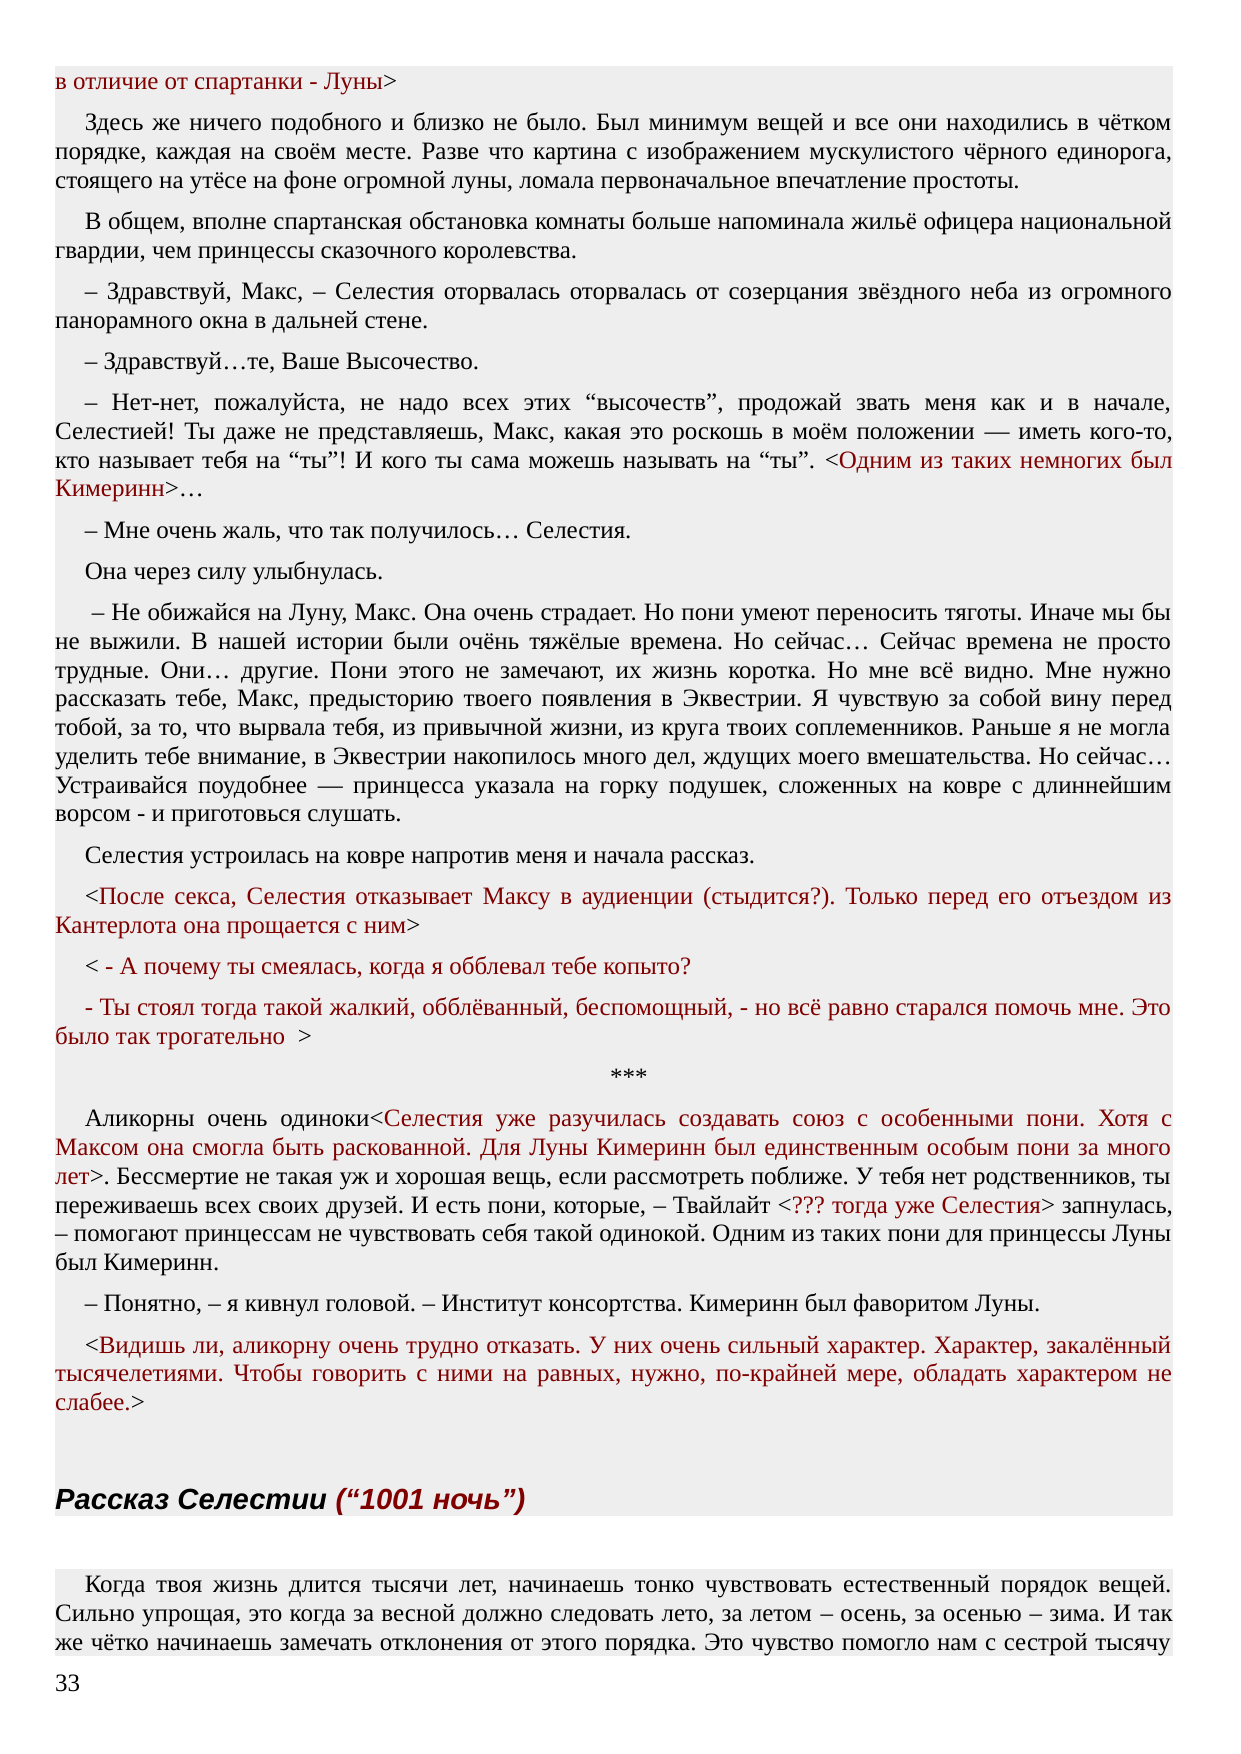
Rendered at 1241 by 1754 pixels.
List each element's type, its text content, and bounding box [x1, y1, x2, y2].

text – Здравствуй…те, Ваше Высочество. [55, 346, 1173, 375]
text – Мне очень жаль, что так получилось… Селестия. [55, 515, 1173, 543]
text *** [55, 1062, 1173, 1091]
text – Здравствуй, Макс, – Селестия оторвалась оторвалась от созерцания звёздного неба из огромного панорамного окна в дальней стене. [55, 276, 1173, 333]
text < - А почему ты смеялась, когда я обблевал тебе копыто? [55, 951, 1173, 980]
text – Не обижайся на Луну, Макс. Она очень страдает. Но пони умеют переносить тяготы. Иначе мы бы не выжили. В нашей истории были очёнь тяжёлые времена. Но сейчас… Сейчас времена не просто трудные. Они… другие. Пони этого не замечают, их жизнь коротка. Но мне всё видно. Мне нужно рассказать тебе, Макс, предысторию твоего появления в Эквестрии. Я чувствую за собой вину перед тобой, за то, что вырвала тебя, из привычной жизни, из круга твоих соплеменников. Раньше я не могла уделить тебе внимание, в Эквестрии накопилось много дел, ждущих моего вмешательства. Но сейчас… Устраивайся поудобнее — принцесса указала на горку подушек, сложенных на ковре с длиннейшим ворсом - и приготовься слушать. [55, 597, 1173, 827]
text Аликорны очень одиноки<Селестия уже разучилась создавать союз с особенными пони. Хотя с Максом она смогла быть раскованной. Для Луны Кимеринн был единственным особым пони за много лет>. Бессмертие не такая уж и хорошая вещь, если рассмотреть поближе. У тебя нет родственников, ты переживаешь всех своих друзей. И есть пони, которые, – Твайлайт <??? тогда уже Селестия> запнулась, – помогают принцессам не чувствовать себя такой одинокой. Одним из таких пони для принцессы Луны был Кимеринн. [55, 1103, 1173, 1276]
text – Понятно, – я кивнул головой. – Институт консортства. Кимеринн был фаворитом Луны. [55, 1288, 1173, 1317]
subtitle Рассказ Селестии (“1001 ночь”) [55, 1482, 1173, 1516]
text Здесь же ничего подобного и близко не было. Был минимум вещей и все они находились в чётком порядке, каждая на своём месте. Разве что картина с изображением мускулистого чёрного единорога, стоящего на утёсе на фоне огромной луны, ломала первоначальное впечатление простоты. [55, 107, 1173, 193]
text – Нет-нет, пожалуйста, не надо всех этих “высочеств”, продожай звать меня как и в начале, Селестией! Ты даже не представляешь, Макс, какая это роскошь в моём положении — иметь кого-то, кто называет тебя на “ты”! И кого ты сама можешь называть на “ты”. <Одним из таких немногих был Кимеринн>… [55, 387, 1173, 502]
text в отличие от спартанки - Луны> [55, 66, 1173, 95]
text Она через силу улыбнулась. [55, 556, 1173, 585]
text - Ты стоял тогда такой жалкий, обблёванный, беспомощный, - но всё равно старался помочь мне. Это было так трогательно > [55, 992, 1173, 1050]
text <Видишь ли, аликорну очень трудно отказать. У них очень сильный характер. Характер, закалённый тысячелетиями. Чтобы говорить с ними на равных, нужно, по-крайней мере, обладать характером не слабее.> [55, 1330, 1173, 1416]
text Селестия устроилась на ковре напротив меня и начала рассказ. [55, 840, 1173, 868]
text В общем, вполне спартанская обстановка комнаты больше напоминала жильё офицера национальной гвардии, чем принцессы сказочного королевства. [55, 206, 1173, 263]
text <После секса, Селестия отказывает Максу в аудиенции (стыдится?). Только перед его отъездом из Кантерлота она прощается с ним> [55, 881, 1173, 938]
text Когда твоя жизнь длится тысячи лет, начинаешь тонко чувствовать естественный порядок вещей. Сильно упрощая, это когда за весной должно следовать лето, за летом – осень, за осенью – зима. И так же чётко начинаешь замечать отклонения от этого порядка. Это чувство помогло нам с сестрой тысячу [55, 1569, 1173, 1656]
